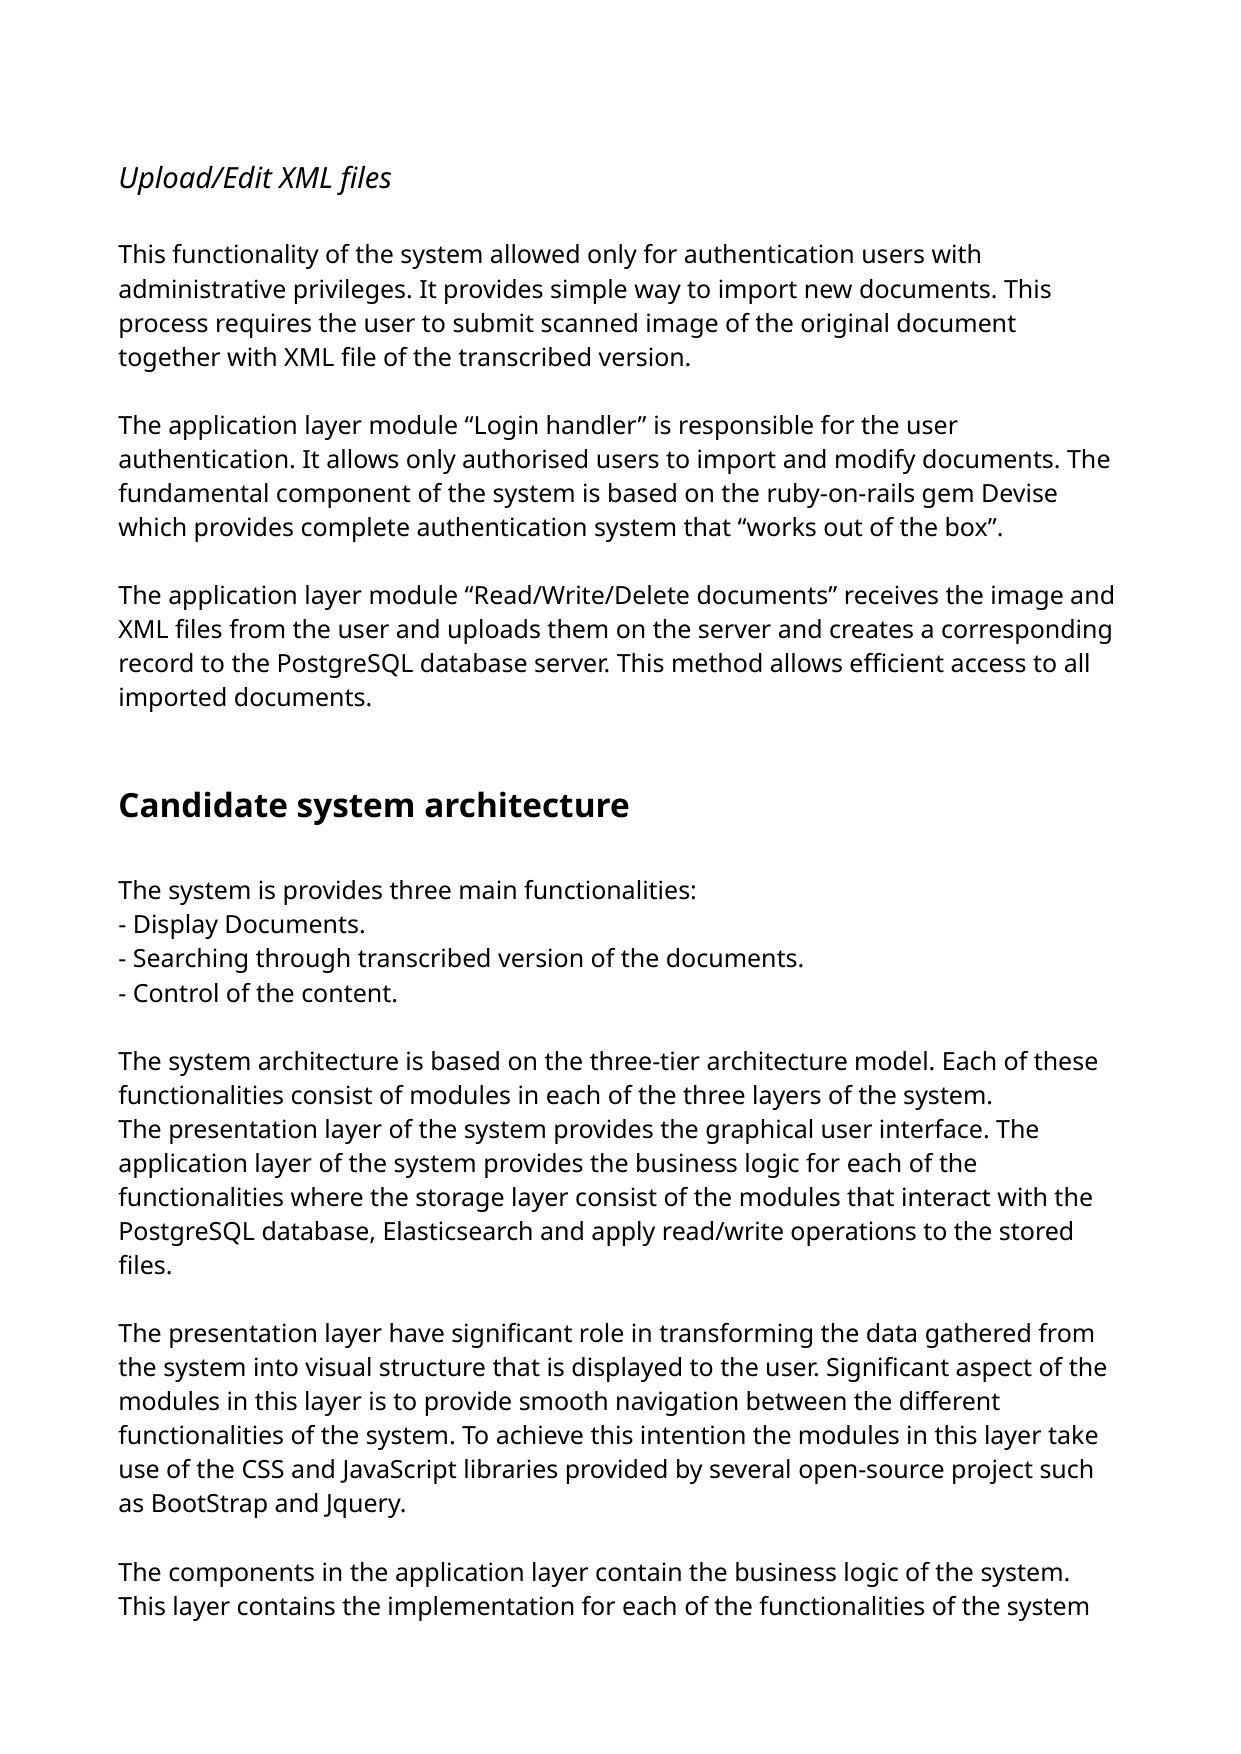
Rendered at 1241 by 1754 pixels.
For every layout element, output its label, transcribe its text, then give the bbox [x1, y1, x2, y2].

text The components in the application layer contain the business logic of the system. This layer contains the implementation for each of the functionalities of the system [118, 1554, 1122, 1622]
text The presentation layer of the system provides the graphical user interface. The application layer of the system provides the business logic for each of the functionalities where the storage layer consist of the modules that interact with the PostgreSQL database, Elasticsearch and apply read/write operations to the stored files. [118, 1111, 1122, 1282]
text The system architecture is based on the three-tier architecture model. Each of these functionalities consist of modules in each of the three layers of the system. [118, 1043, 1122, 1111]
text The system is provides three main functionalities: [118, 873, 1122, 907]
text - Control of the content. [118, 975, 1122, 1009]
text The application layer module “Login handler” is responsible for the user authentication. It allows only authorised users to import and modify documents. The fundamental component of the system is based on the ruby-on-rails gem Devise which provides complete authentication system that “works out of the box”. [118, 407, 1122, 544]
text as BootStrap and Jquery. [118, 1486, 1122, 1520]
text - Searching through transcribed version of the documents. [118, 941, 1122, 975]
text Upload/Edit XML files [118, 158, 1122, 197]
text The presentation layer have significant role in transforming the data gathered from the system into visual structure that is displayed to the user. Significant aspect of the modules in this layer is to provide smooth navigation between the different functionalities of the system. To achieve this intention the modules in this layer take use of the CSS and JavaScript libraries provided by several open-source project such [118, 1316, 1122, 1486]
text - Display Documents. [118, 907, 1122, 941]
text The application layer module “Read/Write/Delete documents” receives the image and XML files from the user and uploads them on the server and creates a corresponding record to the PostgreSQL database server. This method allows efficient access to all imported documents. [118, 578, 1122, 714]
text Candidate system architecture [118, 782, 1122, 828]
text This functionality of the system allowed only for authentication users with administrative privileges. It provides simple way to import new documents. This process requires the user to submit scanned image of the original document together with XML file of the transcribed version. [118, 237, 1122, 373]
